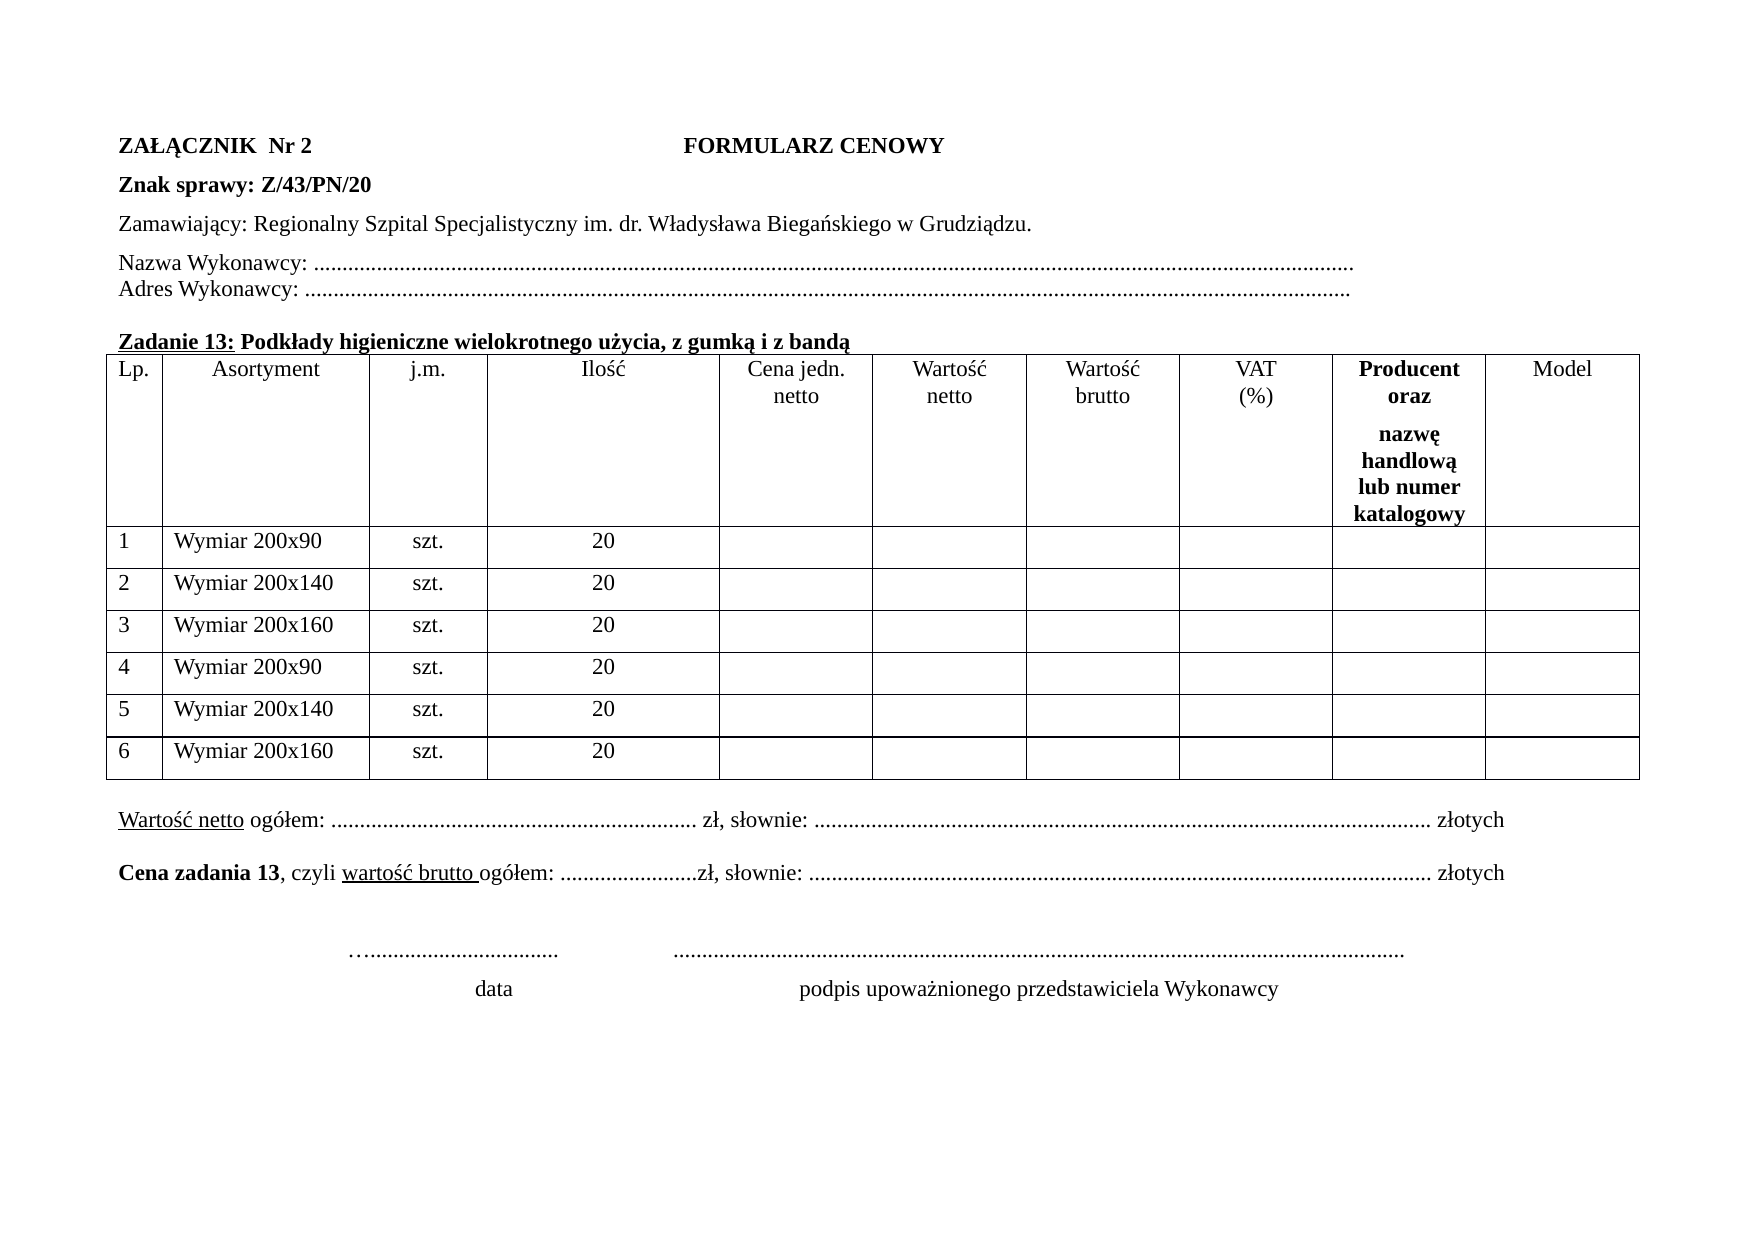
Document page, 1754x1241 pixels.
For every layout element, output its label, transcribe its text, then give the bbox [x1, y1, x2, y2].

table_cell [720, 695, 872, 736]
table_cell [1333, 611, 1485, 652]
table_cell [1486, 695, 1639, 736]
table_cell [1180, 527, 1332, 568]
table_cell [1027, 611, 1179, 652]
table_header Cena jedn. netto [720, 355, 872, 526]
table_cell [720, 611, 872, 652]
table_header Ilość [488, 355, 719, 526]
table_cell [1333, 569, 1485, 610]
table_cell Wymiar 200x140 [163, 569, 369, 610]
table_cell 5 [107, 695, 162, 736]
table_cell Wymiar 200x160 [163, 611, 369, 652]
table_cell [1180, 569, 1332, 610]
table_cell [720, 569, 872, 610]
subtitle Zadanie 13: Podkłady higieniczne wielokrotnego użycia, z gumką i z bandą [118, 328, 1636, 354]
table_cell [1027, 695, 1179, 736]
table_cell [1180, 695, 1332, 736]
table_cell 4 [107, 653, 162, 694]
table_cell [873, 611, 1026, 652]
table_header Model [1486, 355, 1639, 526]
table_cell Wymiar 200x90 [163, 527, 369, 568]
table_cell [1333, 695, 1485, 736]
table_cell [1486, 527, 1639, 568]
text ZAŁĄCZNIK Nr 2 FORMULARZ CENOWY [118, 132, 1645, 159]
table_cell szt. [370, 611, 487, 652]
table_cell Wymiar 200x90 [163, 653, 369, 694]
table_cell [873, 653, 1026, 694]
table_cell 2 [107, 569, 162, 610]
table_cell 20 [488, 695, 719, 736]
table_header Lp. [107, 355, 162, 526]
table_cell [720, 738, 872, 778]
table_cell [1027, 569, 1179, 610]
table_cell [873, 569, 1026, 610]
table_header Asortyment [163, 355, 369, 526]
table_cell [1333, 653, 1485, 694]
text Adres Wykonawcy: ....................................................................................................................................................................................... [118, 275, 1636, 302]
table_cell [1333, 738, 1485, 778]
table_cell [1180, 611, 1332, 652]
table_cell [1486, 569, 1639, 610]
table_cell szt. [370, 569, 487, 610]
text data podpis upoważnionego przedstawiciela Wykonawcy [118, 975, 1636, 1001]
table_cell szt. [370, 738, 487, 778]
table_header Producent oraz nazwę handlową lub numer katalogowy [1333, 355, 1485, 526]
table_header Wartość brutto [1027, 355, 1179, 526]
table_cell 6 [107, 738, 162, 778]
table_cell 1 [107, 527, 162, 568]
table_header VAT (%) [1180, 355, 1332, 526]
table_cell szt. [370, 695, 487, 736]
text …................................. ................................................................................................................................ [118, 936, 1636, 963]
table_cell 20 [488, 611, 719, 652]
table_cell [1027, 653, 1179, 694]
table_cell [720, 653, 872, 694]
table_cell [873, 527, 1026, 568]
table_cell 20 [488, 569, 719, 610]
table_cell [873, 738, 1026, 778]
text Znak sprawy: Z/43/PN/20 [118, 171, 1645, 197]
table_cell szt. [370, 527, 487, 568]
table_cell [1027, 738, 1179, 778]
table_cell [873, 695, 1026, 736]
table_cell [720, 527, 872, 568]
table_cell 3 [107, 611, 162, 652]
table_cell [1333, 527, 1485, 568]
table_cell szt. [370, 653, 487, 694]
table_cell [1180, 653, 1332, 694]
table_cell [1027, 527, 1179, 568]
table_cell 20 [488, 653, 719, 694]
table_cell [1180, 738, 1332, 778]
table_cell [1486, 611, 1639, 652]
table_cell 20 [488, 527, 719, 568]
table_cell [1486, 738, 1639, 778]
table_cell 20 [488, 738, 719, 778]
text Zamawiający: Regionalny Szpital Specjalistyczny im. dr. Władysława Biegańskiego w Grudziądzu. [118, 210, 1645, 236]
text Wartość netto ogółem: ................................................................ zł, słownie: ............................................................................................................ złotych [118, 806, 1636, 832]
table_cell Wymiar 200x140 [163, 695, 369, 736]
text Nazwa Wykonawcy: ...................................................................................................................................................................................... [118, 249, 1636, 275]
table_header Wartość netto [873, 355, 1026, 526]
table_cell [1486, 653, 1639, 694]
table_cell Wymiar 200x160 [163, 738, 369, 778]
table_header j.m. [370, 355, 487, 526]
text Cena zadania 13, czyli wartość brutto ogółem: ........................zł, słownie: ............................................................................................................. złotych [118, 858, 1636, 885]
